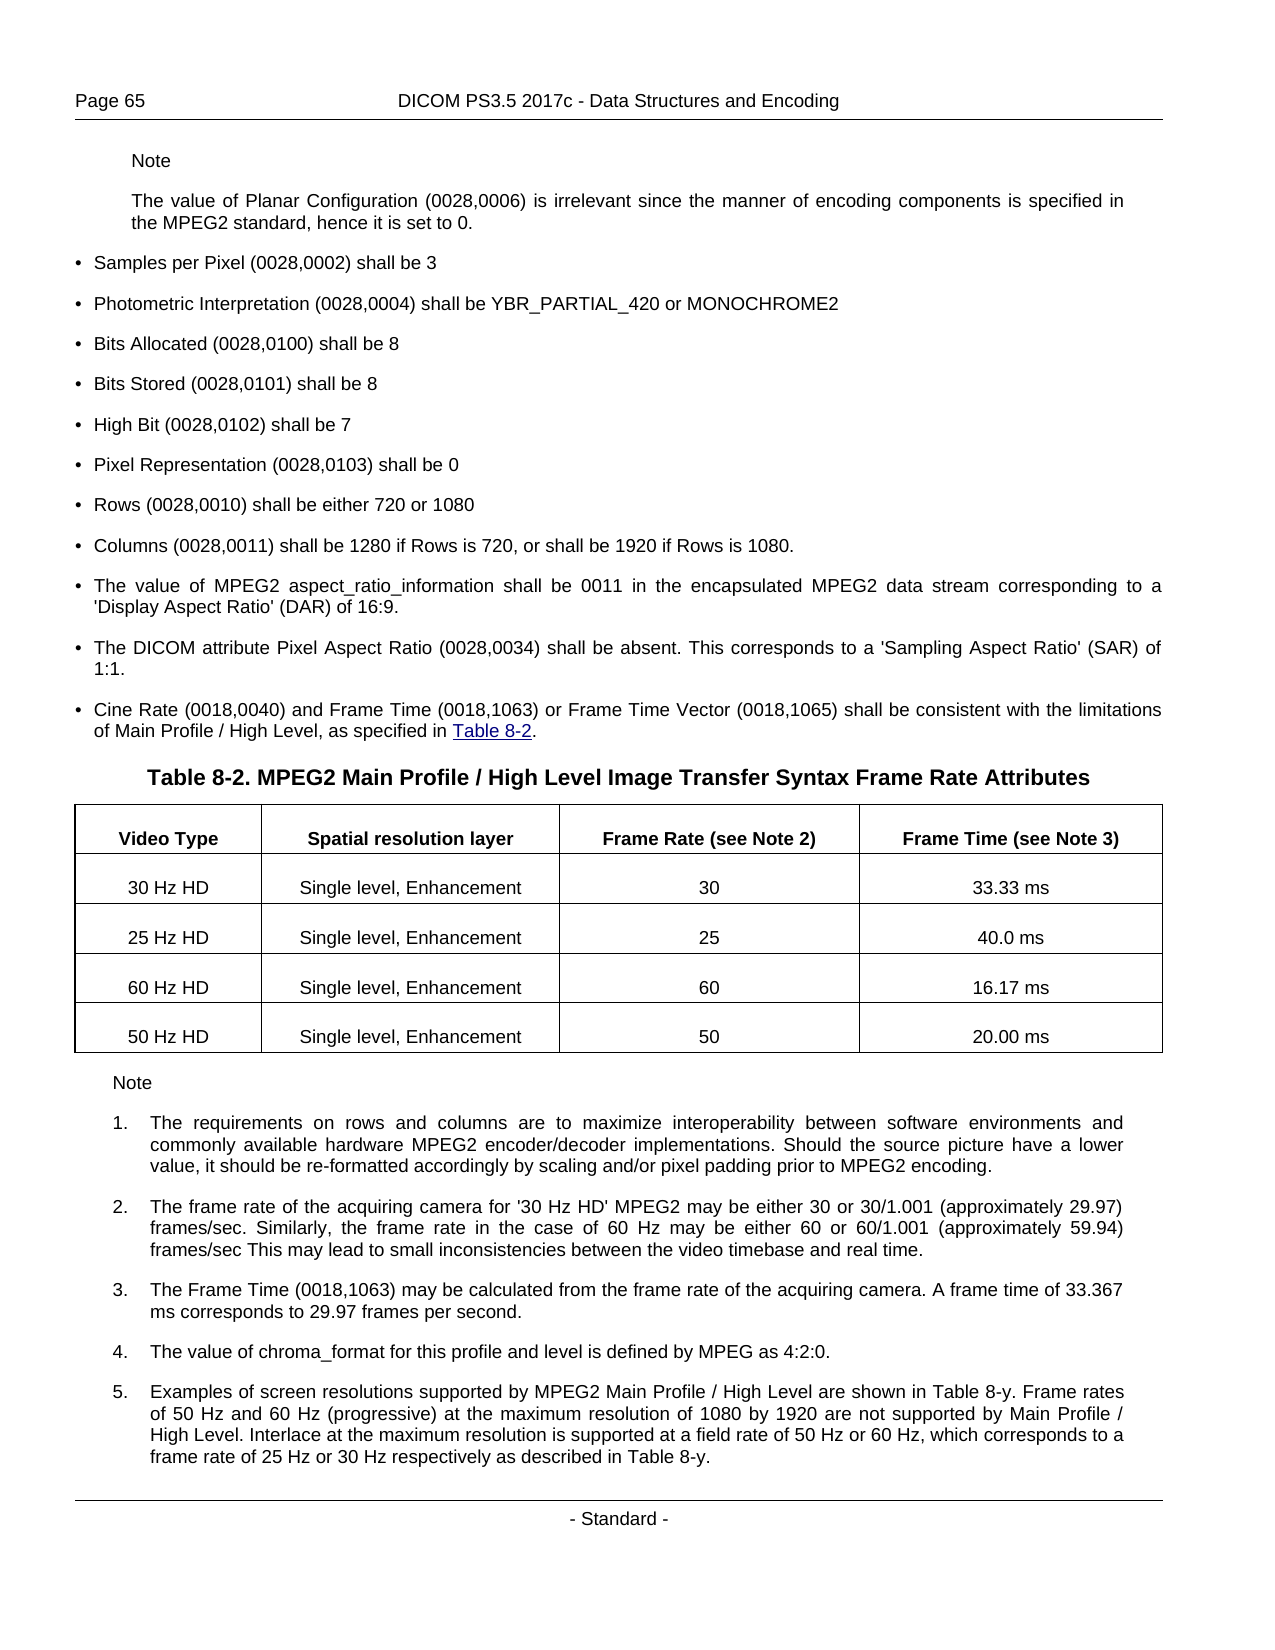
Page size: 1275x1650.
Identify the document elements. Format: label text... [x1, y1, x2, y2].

list Columns (0028,0011) shall be 1280 if Rows is 720, or shall be 1920 if Rows is 1080. [75, 534, 1162, 556]
list Examples of screen resolutions supported by MPEG2 Main Profile / High Level are shown in Table 8-y. Frame rates of 50 Hz and 60 Hz (progressive) at the maximum resolution of 1080 by 1920 are not supported by Main Profile / High Level. Interlace at the maximum resolution is supported at a field rate of 50 Hz or 60 Hz, which corresponds to a frame rate of 25 Hz or 30 Hz respectively as described in Table 8-y. [112, 1381, 1125, 1467]
table_cell Single level, Enhancement [262, 954, 559, 1002]
table_header Video Type [76, 805, 261, 853]
text Table 8-2. MPEG2 Main Profile / High Level Image Transfer Syntax Frame Rate Attributes [75, 764, 1162, 790]
table_cell Single level, Enhancement [262, 1003, 559, 1052]
list Bits Allocated (0028,0100) shall be 8 [75, 333, 1162, 354]
table_header Frame Time (see Note 3) [860, 805, 1162, 853]
list The requirements on rows and columns are to maximize interoperability between software environments and commonly available hardware MPEG2 encoder/decoder implementations. Should the source picture have a lower value, it should be re-formatted accordingly by scaling and/or pixel padding prior to MPEG2 encoding. [112, 1112, 1125, 1177]
list The frame rate of the acquiring camera for '30 Hz HD' MPEG2 may be either 30 or 30/1.001 (approximately 29.97) frames/sec. Similarly, the frame rate in the case of 60 Hz may be either 60 or 60/1.001 (approximately 59.94) frames/sec This may lead to small inconsistencies between the video timebase and real time. [112, 1195, 1125, 1260]
list Cine Rate (0018,0040) and Frame Time (0018,1063) or Frame Time Vector (0018,1065) shall be consistent with the limitations of Main Profile / High Level, as specified in Table 8-2. [75, 698, 1162, 742]
table_header Spatial resolution layer [262, 805, 559, 853]
table_cell 50 [560, 1003, 859, 1052]
table_cell 40.0 ms [860, 904, 1162, 952]
list The value of MPEG2 aspect_ratio_information shall be 0011 in the encapsulated MPEG2 data stream corresponding to a 'Display Aspect Ratio' (DAR) of 16:9. [75, 575, 1162, 618]
table_cell 60 Hz HD [76, 954, 261, 1002]
list The DICOM attribute Pixel Aspect Ratio (0028,0034) shall be absent. This corresponds to a 'Sampling Aspect Ratio' (SAR) of 1:1. [75, 637, 1162, 680]
list The Frame Time (0018,1063) may be calculated from the frame rate of the acquiring camera. A frame time of 33.367 ms corresponds to 29.97 frames per second. [112, 1279, 1125, 1322]
list The value of chroma_format for this profile and level is defined by MPEG as 4:2:0. [112, 1341, 1125, 1362]
table_cell 16.17 ms [860, 954, 1162, 1002]
list Pixel Representation (0028,0103) shall be 0 [75, 454, 1162, 475]
list Photometric Interpretation (0028,0004) shall be YBR_PARTIAL_420 or MONOCHROME2 [75, 292, 1162, 314]
table_cell 20.00 ms [860, 1003, 1162, 1052]
table_cell Single level, Enhancement [262, 854, 559, 903]
table_cell 60 [560, 954, 859, 1002]
table_cell 33.33 ms [860, 854, 1162, 903]
table_cell 50 Hz HD [76, 1003, 261, 1052]
table_header Frame Rate (see Note 2) [560, 805, 859, 853]
list Bits Stored (0028,0101) shall be 8 [75, 373, 1162, 395]
text Note [112, 1072, 1125, 1093]
list Note [112, 150, 1125, 172]
table_cell 30 Hz HD [76, 854, 261, 903]
table_cell 25 [560, 904, 859, 952]
list High Bit (0028,0102) shall be 7 [75, 413, 1162, 435]
table_cell 30 [560, 854, 859, 903]
table_cell 25 Hz HD [76, 904, 261, 952]
list The value of Planar Configuration (0028,0006) is irrelevant since the manner of encoding components is specified in the MPEG2 standard, hence it is set to 0. [112, 190, 1125, 233]
list Samples per Pixel (0028,0002) shall be 3 [75, 252, 1162, 274]
list Rows (0028,0010) shall be either 720 or 1080 [75, 494, 1162, 516]
table_cell Single level, Enhancement [262, 904, 559, 952]
